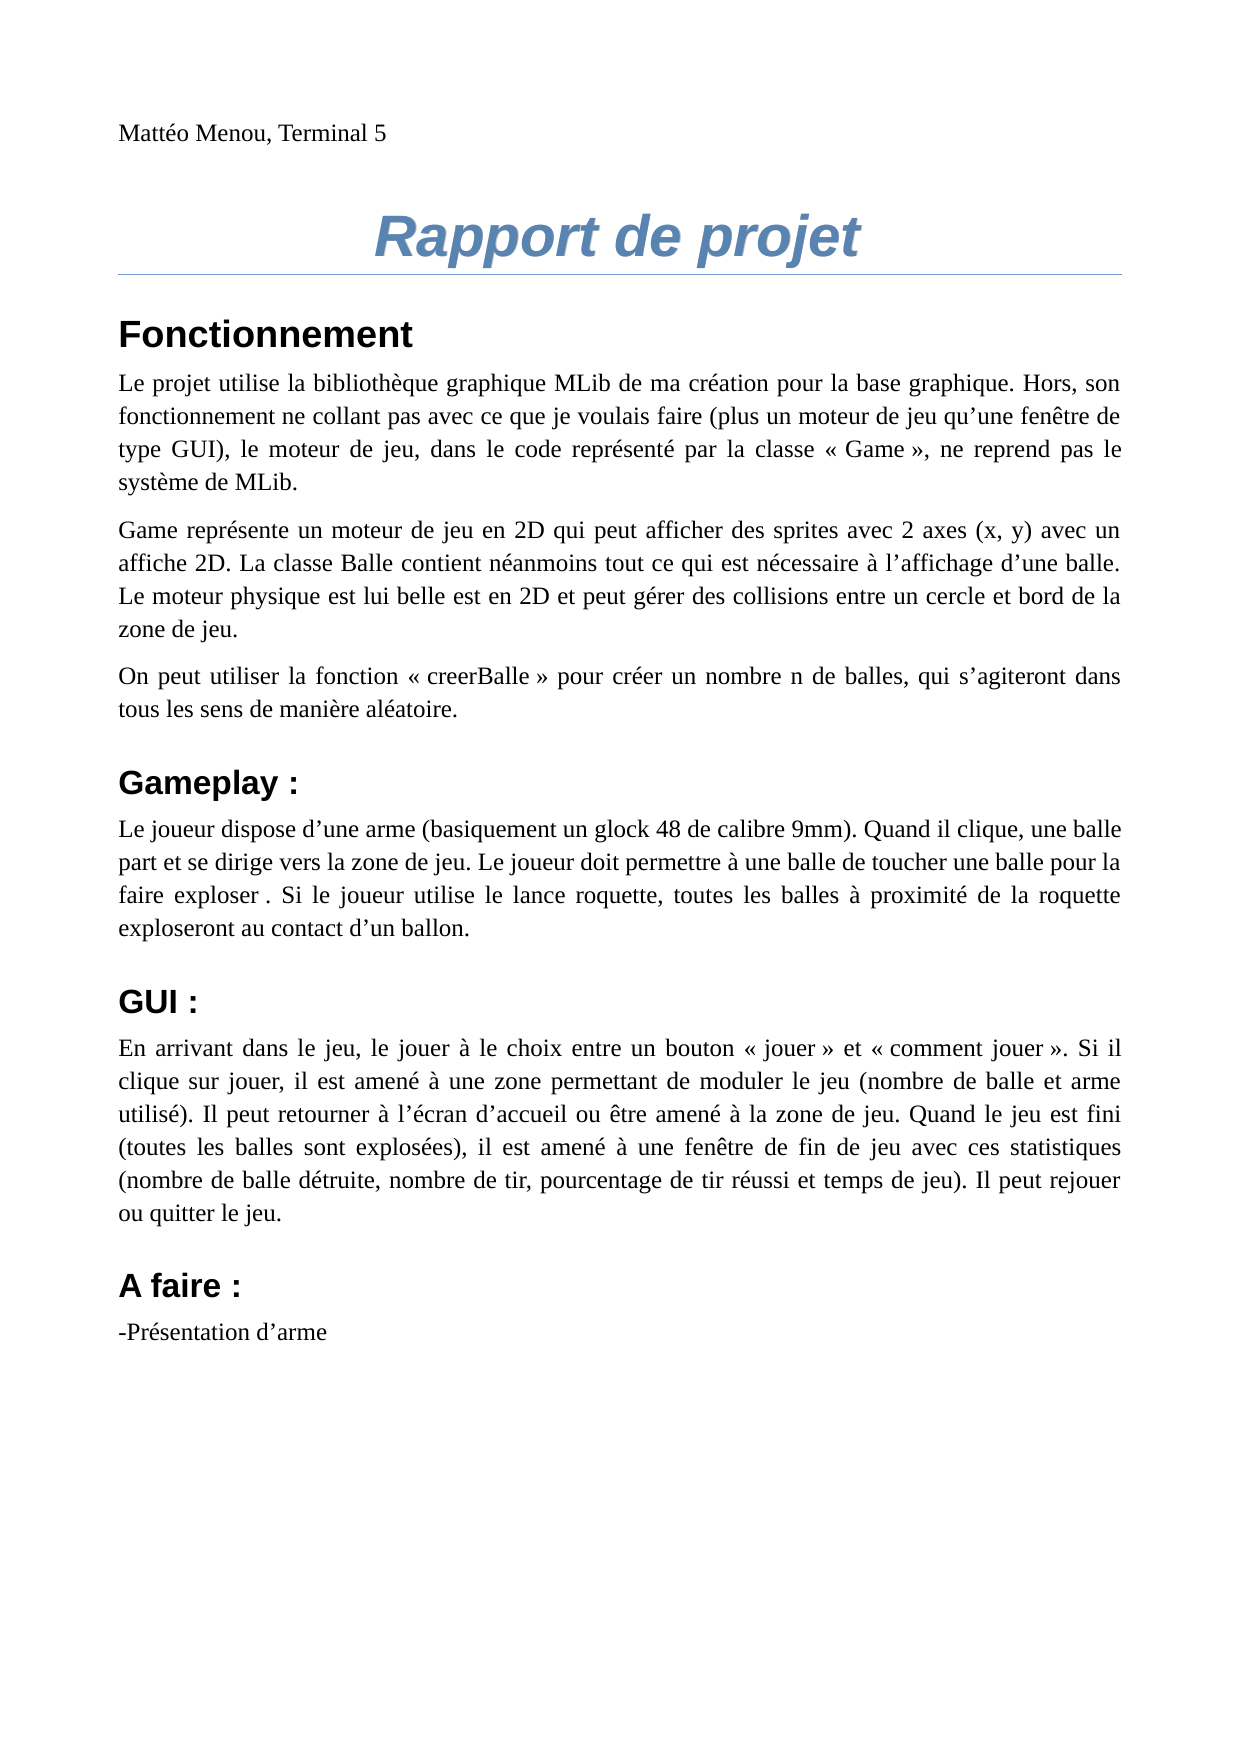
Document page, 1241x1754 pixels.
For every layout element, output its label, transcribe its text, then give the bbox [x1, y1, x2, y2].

subtitle GUI : [118, 982, 1122, 1020]
text -Présentation d’arme [118, 1317, 1122, 1346]
text On peut utiliser la fonction « creerBalle » pour créer un nombre n de balles, qui s’agiteront dans tous les sens de manière aléatoire. [118, 661, 1122, 723]
text Le joueur dispose d’une arme (basiquement un glock 48 de calibre 9mm). Quand il clique, une balle part et se dirige vers la zone de jeu. Le joueur doit permettre à une balle de toucher une balle pour la faire exploser . Si le joueur utilise le lance roquette, toutes les balles à proximité de la roquette exploseront au contact d’un ballon. [118, 814, 1122, 942]
text Game représente un moteur de jeu en 2D qui peut afficher des sprites avec 2 axes (x, y) avec un affiche 2D. La classe Balle contient néanmoins tout ce qui est nécessaire à l’affichage d’une balle. Le moteur physique est lui belle est en 2D et peut gérer des collisions entre un cercle et bord de la zone de jeu. [118, 515, 1122, 643]
title Rapport de projet [118, 201, 1122, 274]
text En arrivant dans le jeu, le jouer à le choix entre un bouton « jouer » et « comment jouer ». Si il clique sur jouer, il est amené à une zone permettant de moduler le jeu (nombre de balle et arme utilisé). Il peut retourner à l’écran d’accueil ou être amené à la zone de jeu. Quand le jeu est fini (toutes les balles sont explosées), il est amené à une fenêtre de fin de jeu avec ces statistiques (nombre de balle détruite, nombre de tir, pourcentage de tir réussi et temps de jeu). Il peut rejouer ou quitter le jeu. [118, 1033, 1122, 1227]
subtitle Fonctionnement [118, 312, 1122, 356]
subtitle A faire : [118, 1266, 1122, 1305]
text Le projet utilise la bibliothèque graphique MLib de ma création pour la base graphique. Hors, son fonctionnement ne collant pas avec ce que je voulais faire (plus un moteur de jeu qu’une fenêtre de type GUI), le moteur de jeu, dans le code représenté par la classe « Game », ne reprend pas le système de MLib. [118, 368, 1122, 496]
subtitle Gameplay : [118, 763, 1122, 802]
